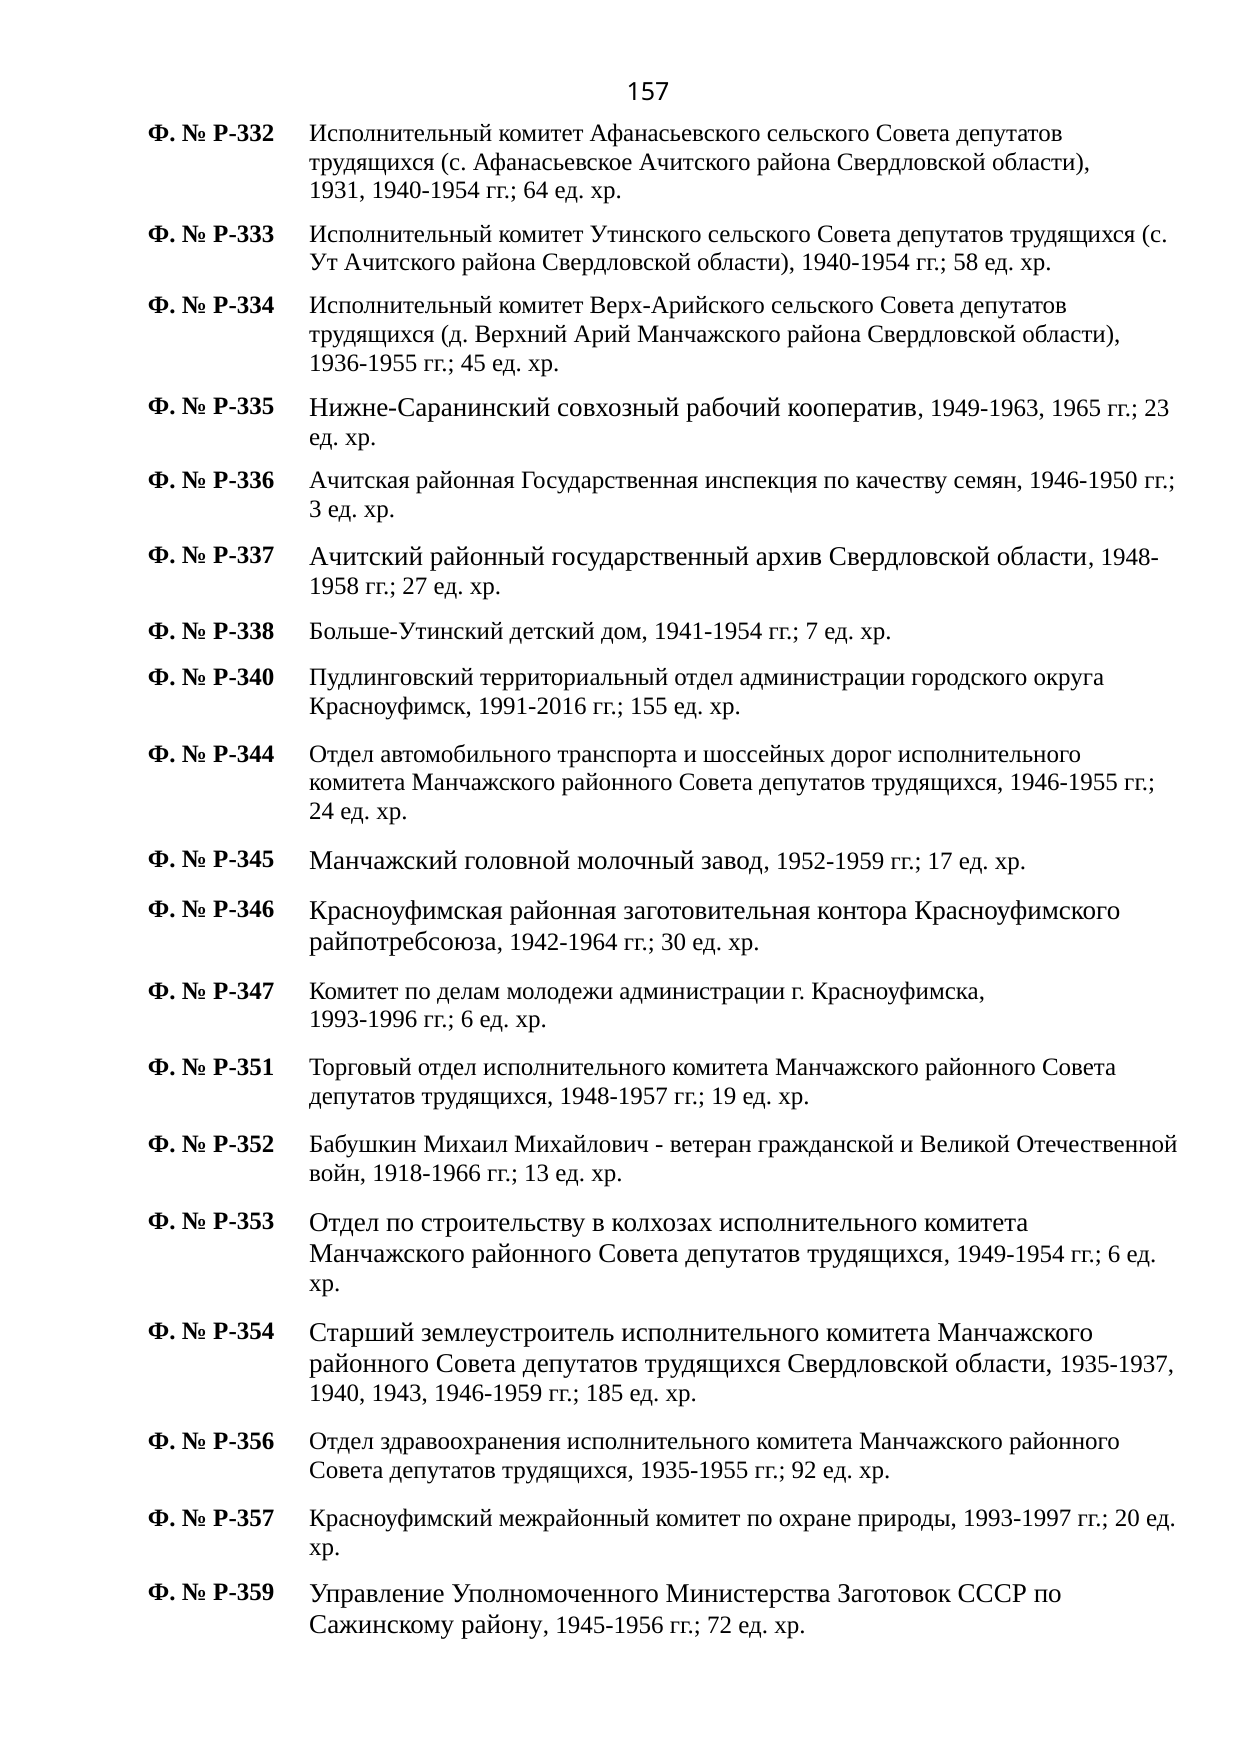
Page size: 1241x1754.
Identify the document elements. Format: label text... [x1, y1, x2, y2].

table_cell Исполнительный комитет Верх-Арийского сельского Совета депутатов трудящихся (д. Верхний Арий Манчажского района Свердловской области), 1936-1955 гг.; 45 ед. хр. [298, 291, 1192, 391]
table_cell Комитет по делам молодежи администрации г. Красноуфимска, 1993-1996 гг.; 6 ед. хр. [298, 976, 1192, 1052]
table_cell Исполнительный комитет Афанасьевского сельского Совета депутатов трудящихся (с. Афанасьевское Ачитского района Свердловской области), 1931, 1940-1954 гг.; 64 ед. хр. [298, 118, 1192, 219]
table_cell Ачитский районный государственный архив Свердловской области, 1948-1958 гг.; 27 ед. хр. [298, 540, 1192, 616]
table_cell Ачитская районная Государственная инспекция по качеству семян, 1946-1950 гг.; 3 ед. хр. [298, 466, 1192, 540]
table_cell Ф. № Р-338 [136, 616, 298, 662]
table_cell Ф. № Р-346 [136, 894, 298, 976]
table_cell Бабушкин Михаил Михайлович - ветеран гражданской и Великой Отечественной войн, 1918-1966 гг.; 13 ед. хр. [298, 1129, 1192, 1206]
table_cell Ф. № Р-347 [136, 976, 298, 1052]
table_cell [298, 1407, 1192, 1426]
table_cell [136, 1560, 298, 1577]
table_cell Больше-Утинский детский дом, 1941-1954 гг.; 7 ед. хр. [298, 616, 1192, 662]
table_cell Ф. № Р-357 [136, 1503, 298, 1560]
table_cell Красноуфимский межрайонный комитет по охране природы, 1993-1997 гг.; 20 ед. хр. [298, 1503, 1192, 1560]
table_cell Торговый отдел исполнительного комитета Манчажского районного Совета депутатов трудящихся, 1948-1957 гг.; 19 ед. хр. [298, 1053, 1192, 1129]
table_cell Ф. № Р-340 [136, 662, 298, 739]
table_cell Старший землеустроитель исполнительного комитета Манчажского районного Совета депутатов трудящихся Свердловской области, 1935-1937, 1940, 1943, 1946-1959 гг.; 185 ед. хр. [298, 1316, 1192, 1407]
table_cell Ф. № Р-354 [136, 1316, 298, 1407]
table_cell Ф. № Р-336 [136, 466, 298, 540]
table_cell Ф. № Р-351 [136, 1053, 298, 1129]
table_cell Ф. № Р-344 [136, 739, 298, 844]
table_cell Ф. № Р-335 [136, 391, 298, 466]
table_cell Отдел здравоохранения исполнительного комитета Манчажского районного Совета депутатов трудящихся, 1935-1955 гг.; 92 ед. хр. [298, 1426, 1192, 1503]
table_cell Отдел по строительству в колхозах исполнительного комитета Манчажского районного Совета депутатов трудящихся, 1949-1954 гг.; 6 ед. хр. [298, 1206, 1192, 1316]
table_cell Ф. № Р-345 [136, 844, 298, 894]
table_cell Ф. № Р-353 [136, 1206, 298, 1316]
table_cell Отдел автомобильного транспорта и шоссейных дорог исполнительного комитета Манчажского районного Совета депутатов трудящихся, 1946-1955 гг.; 24 ед. хр. [298, 739, 1192, 844]
table_cell Ф. № Р-352 [136, 1129, 298, 1206]
table_cell Исполнительный комитет Утинского сельского Совета депутатов трудящихся (с. Ут Ачитского района Свердловской области), 1940-1954 гг.; 58 ед. хр. [298, 219, 1192, 291]
table_cell Ф. № Р-356 [136, 1426, 298, 1503]
table_cell Манчажский головной молочный завод, 1952-1959 гг.; 17 ед. хр. [298, 844, 1192, 894]
table_cell Управление Уполномоченного Министерства Заготовок СССР по Сажинскому району, 1945-1956 гг.; 72 ед. хр. [298, 1577, 1192, 1656]
table_cell Ф. № Р-334 [136, 291, 298, 391]
table_cell Пудлинговский территориальный отдел администрации городского округа Красноуфимск, 1991-2016 гг.; 155 ед. хр. [298, 662, 1192, 739]
table_cell Ф. № Р-359 [136, 1577, 298, 1656]
table_cell [298, 1560, 1192, 1577]
table_cell Ф. № Р-337 [136, 540, 298, 616]
table_cell Нижне-Саранинский совхозный рабочий кооператив, 1949-1963, 1965 гг.; 23 ед. хр. [298, 391, 1192, 466]
table_cell Ф. № Р-333 [136, 219, 298, 291]
table_cell [136, 1407, 298, 1426]
table_cell Красноуфимская районная заготовительная контора Красноуфимского райпотребсоюза, 1942-1964 гг.; 30 ед. хр. [298, 894, 1192, 976]
table_cell Ф. № Р-332 [136, 118, 298, 219]
